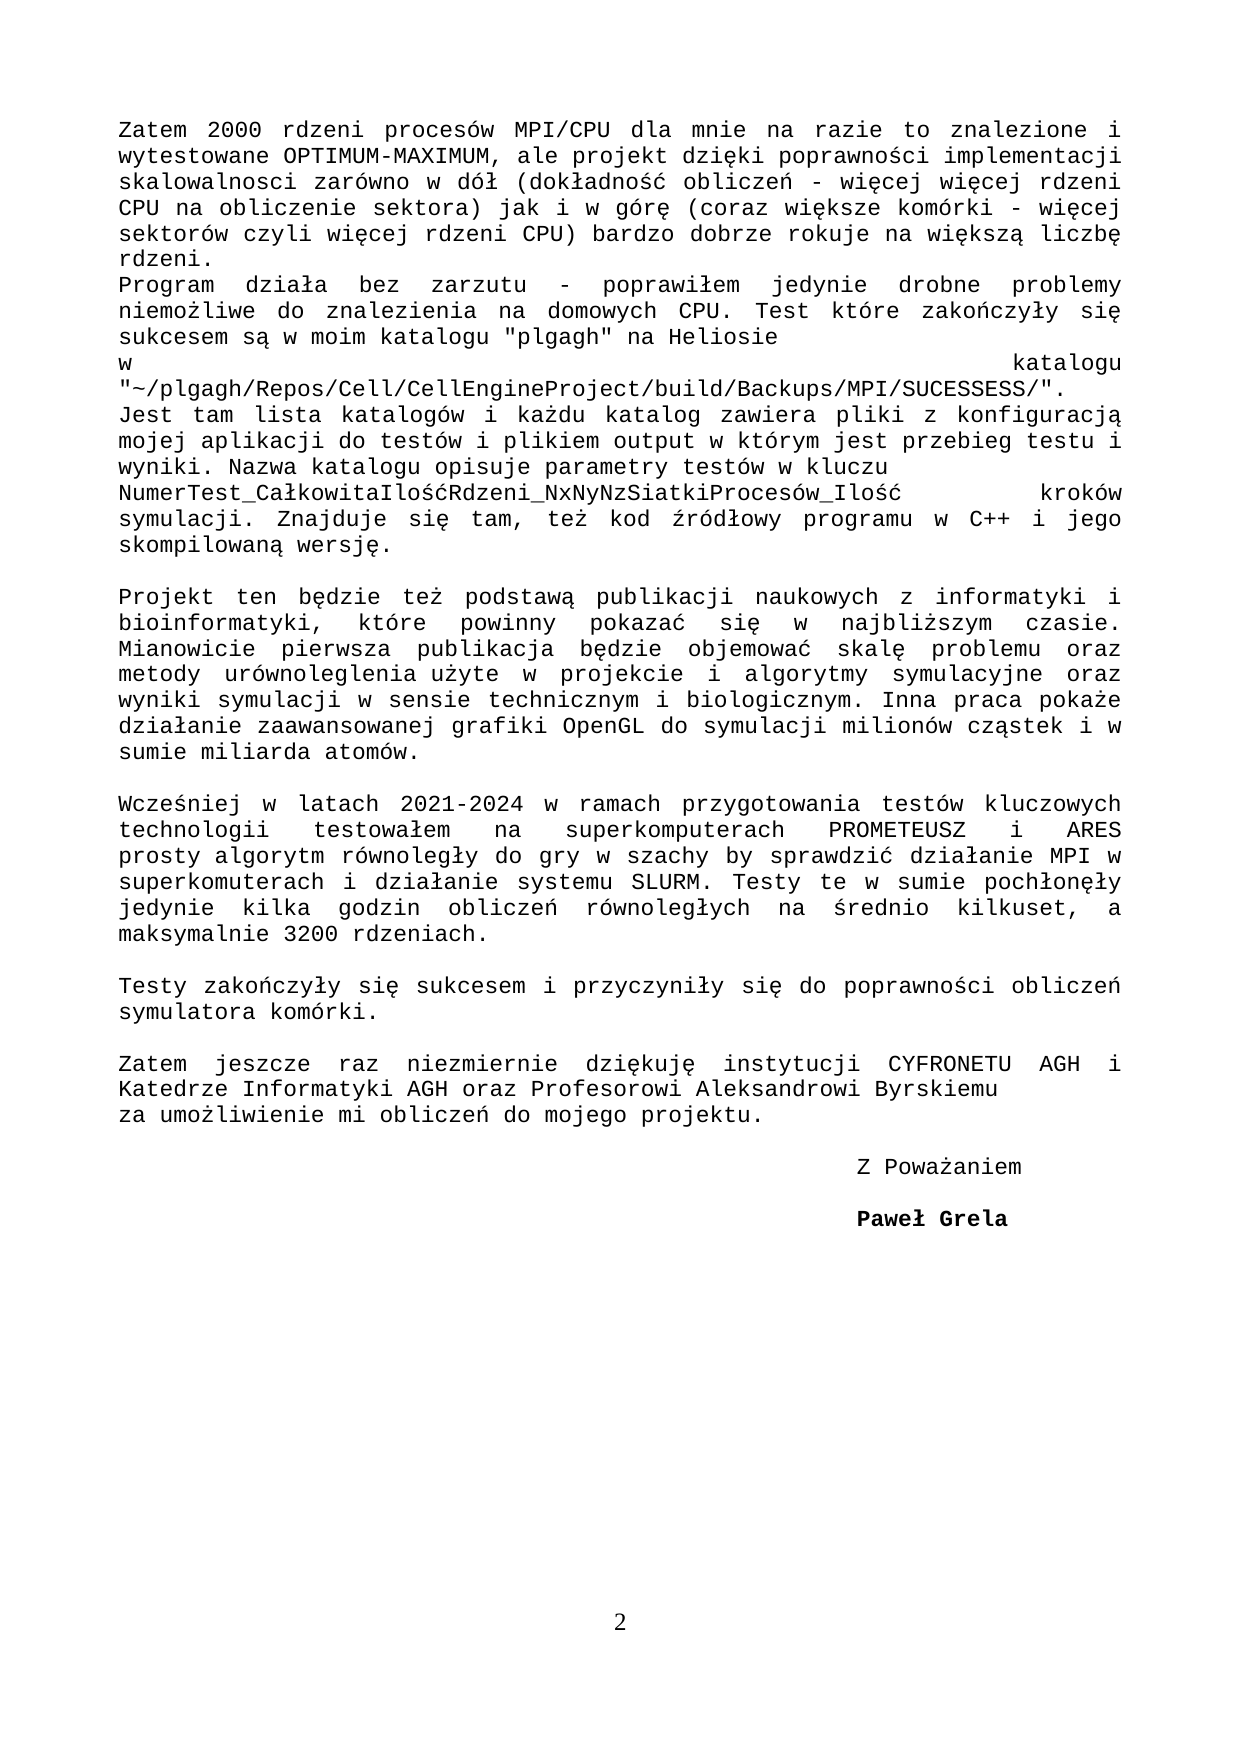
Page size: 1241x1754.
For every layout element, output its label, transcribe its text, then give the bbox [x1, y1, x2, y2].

text Testy zakończyły się sukcesem i przyczyniły się do poprawności obliczeń symulatora komórki. [118, 974, 1122, 1026]
text Z Poważaniem [118, 1156, 1122, 1182]
text Paweł Grela [118, 1207, 1122, 1233]
text w katalogu "~/plgagh/Repos/Cell/CellEngineProject/build/Backups/MPI/SUCESSESS/". Jest tam lista katalogów i każdu katalog zawiera pliki z konfiguracją mojej aplikacji do testów i plikiem output w którym jest przebieg testu i wyniki. Nazwa katalogu opisuje parametry testów w kluczu [118, 352, 1122, 481]
text NumerTest_CałkowitaIlośćRdzeni_NxNyNzSiatkiProcesów_Ilość kroków symulacji. Znajduje się tam, też kod źródłowy programu w C++ i jego skompilowaną wersję. [118, 481, 1122, 559]
text Zatem 2000 rdzeni procesów MPI/CPU dla mnie na razie to znalezione i wytestowane OPTIMUM-MAXIMUM, ale projekt dzięki poprawności implementacji skalowalnosci zarówno w dół (dokładność obliczeń - więcej więcej rdzeni CPU na obliczenie sektora) jak i w górę (coraz większe komórki - więcej sektorów czyli więcej rdzeni CPU) bardzo dobrze rokuje na większą liczbę rdzeni. [118, 118, 1122, 274]
text Projekt ten będzie też podstawą publikacji naukowych z informatyki i bioinformatyki, które powinny pokazać się w najbliższym czasie. Mianowicie pierwsza publikacja będzie objemować skalę problemu oraz metody urównoleglenia użyte w projekcie i algorytmy symulacyjne oraz wyniki symulacji w sensie technicznym i biologicznym. Inna praca pokaże działanie zaawansowanej grafiki OpenGL do symulacji milionów cząstek i w sumie miliarda atomów. [118, 585, 1122, 767]
text Wcześniej w latach 2021-2024 w ramach przygotowania testów kluczowych technologii testowałem na superkomputerach PROMETEUSZ i ARES prosty algorytm równoległy do gry w szachy by sprawdzić działanie MPI w superkomuterach i działanie systemu SLURM. Testy te w sumie pochłonęły jedynie kilka godzin obliczeń równoległych na średnio kilkuset, a maksymalnie 3200 rdzeniach. [118, 792, 1122, 948]
text za umożliwienie mi obliczeń do mojego projektu. [118, 1104, 1122, 1130]
text Program działa bez zarzutu - poprawiłem jedynie drobne problemy niemożliwe do znalezienia na domowych CPU. Test które zakończyły się sukcesem są w moim katalogu "plgagh" na Heliosie [118, 274, 1122, 352]
text Zatem jeszcze raz niezmiernie dziękuję instytucji CYFRONETU AGH i Katedrze Informatyki AGH oraz Profesorowi Aleksandrowi Byrskiemu [118, 1052, 1122, 1104]
